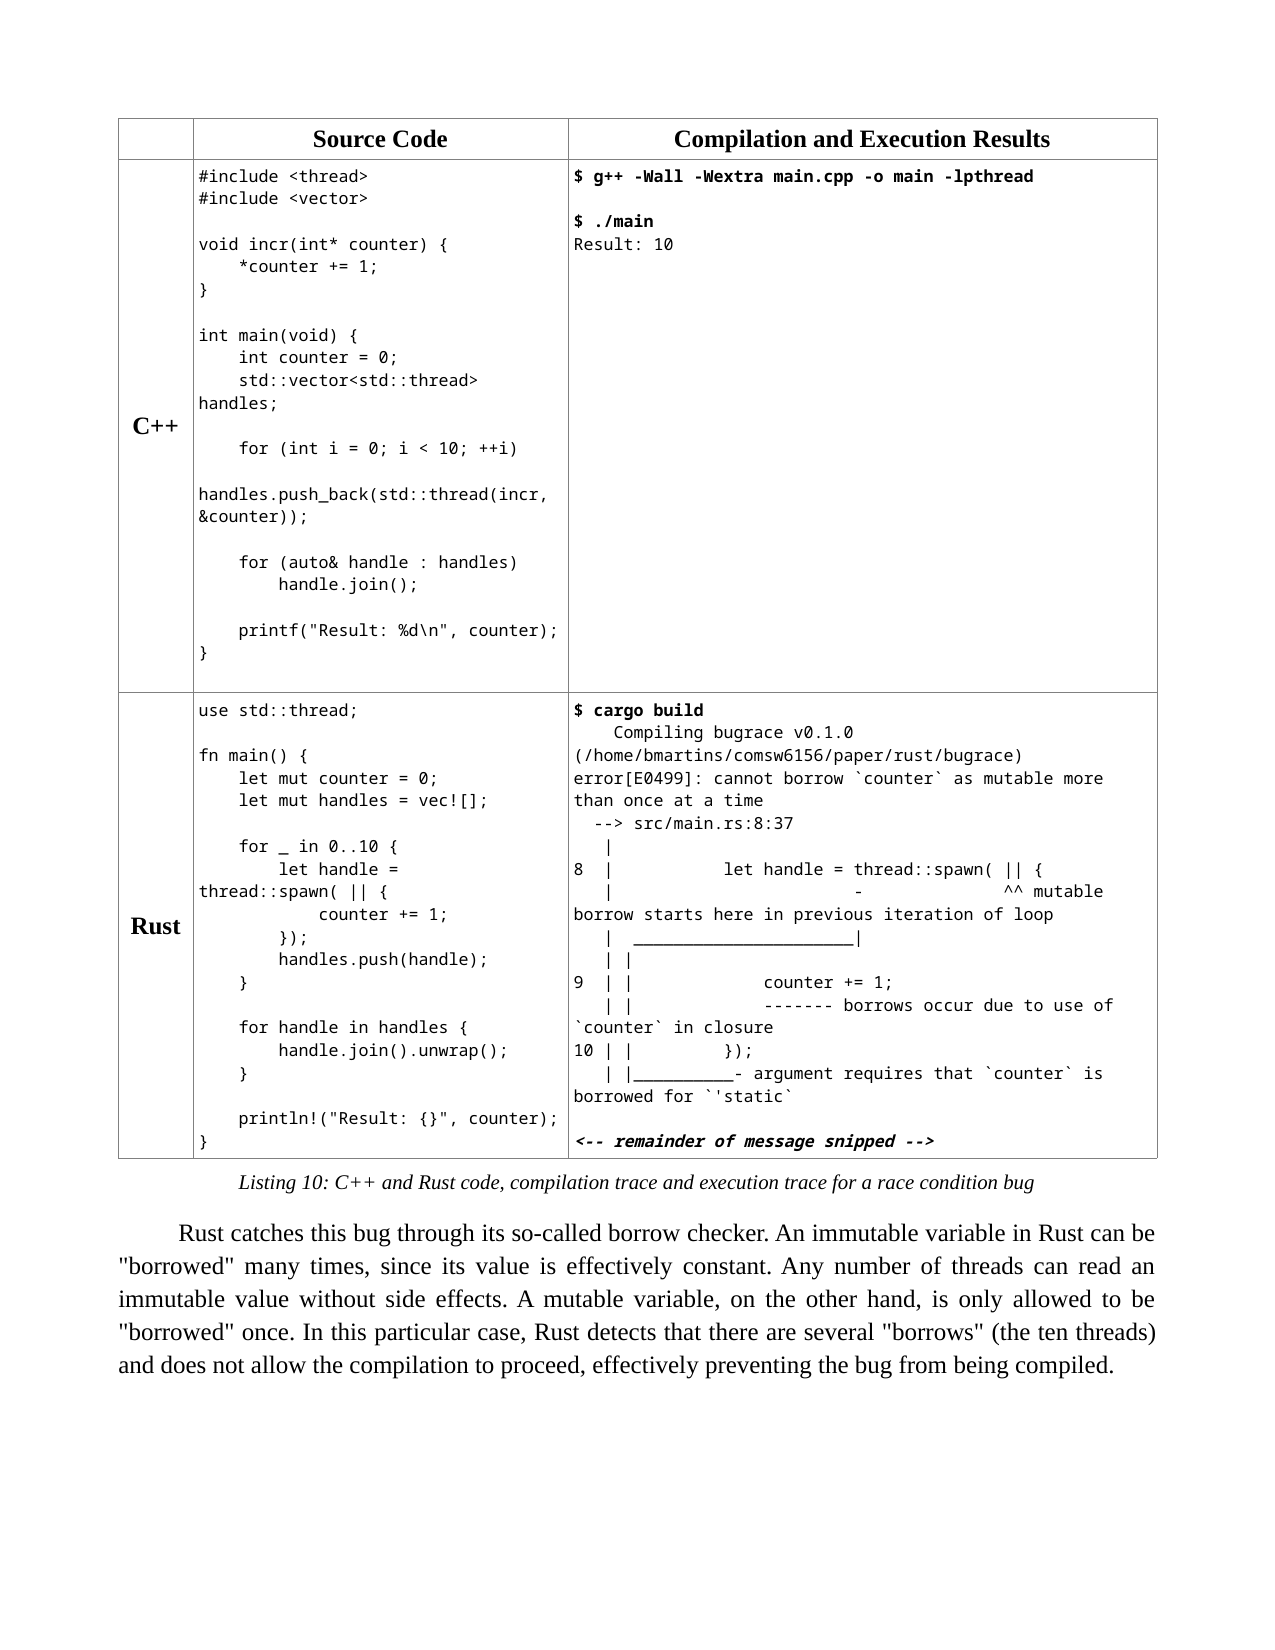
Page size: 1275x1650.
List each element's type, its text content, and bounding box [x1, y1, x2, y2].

list Listing 10: C++ and Rust code, compilation trace and execution trace for a race condition bug [118, 1170, 1157, 1194]
table_cell $ cargo build Compiling bugrace v0.1.0 (/home/bmartins/comsw6156/paper/rust/bugrace) error[E0499]: cannot borrow `counter` as mutable more than once at a time --> src/main.rs:8:37 | 8 | let handle = thread::spawn( || { | - ^^ mutable borrow starts here in previous iteration of loop | ______________________| | | 9 | | counter += 1; | | ------- borrows occur due to use of `counter` in closure 10 | | }); | |__________- argument requires that `counter` is borrowed for `'static` <-- remainder of message snipped --> [569, 693, 1157, 1158]
table_cell Rust [119, 693, 193, 1158]
table_cell use std::thread; fn main() { let mut counter = 0; let mut handles = vec![]; for _ in 0..10 { let handle = thread::spawn( || { counter += 1; }); handles.push(handle); } for handle in handles { handle.join().unwrap(); } println!("Result: {}", counter); } [194, 693, 568, 1158]
table_header Source Code [194, 119, 568, 158]
table_header Compilation and Execution Results [569, 119, 1157, 158]
table_header [119, 119, 193, 158]
table_cell #include <thread> #include <vector> void incr(int* counter) { *counter += 1; } int main(void) { int counter = 0; std::vector<std::thread> handles; for (int i = 0; i < 10; ++i) handles.push_back(std::thread(incr, &counter)); for (auto& handle : handles) handle.join(); printf("Result: %d\n", counter); } [194, 160, 568, 692]
table_cell $ g++ -Wall -Wextra main.cpp -o main -lpthread $ ./main Result: 10 [569, 160, 1157, 692]
table_cell C++ [119, 160, 193, 692]
text Rust catches this bug through its so-called borrow checker. An immutable variable in Rust can be "borrowed" many times, since its value is effectively constant. Any number of threads can read an immutable value without side effects. A mutable variable, on the other hand, is only allowed to be "borrowed" once. In this particular case, Rust detects that there are several "borrows" (the ten threads) and does not allow the compilation to proceed, effectively preventing the bug from being compiled. [118, 1218, 1157, 1379]
